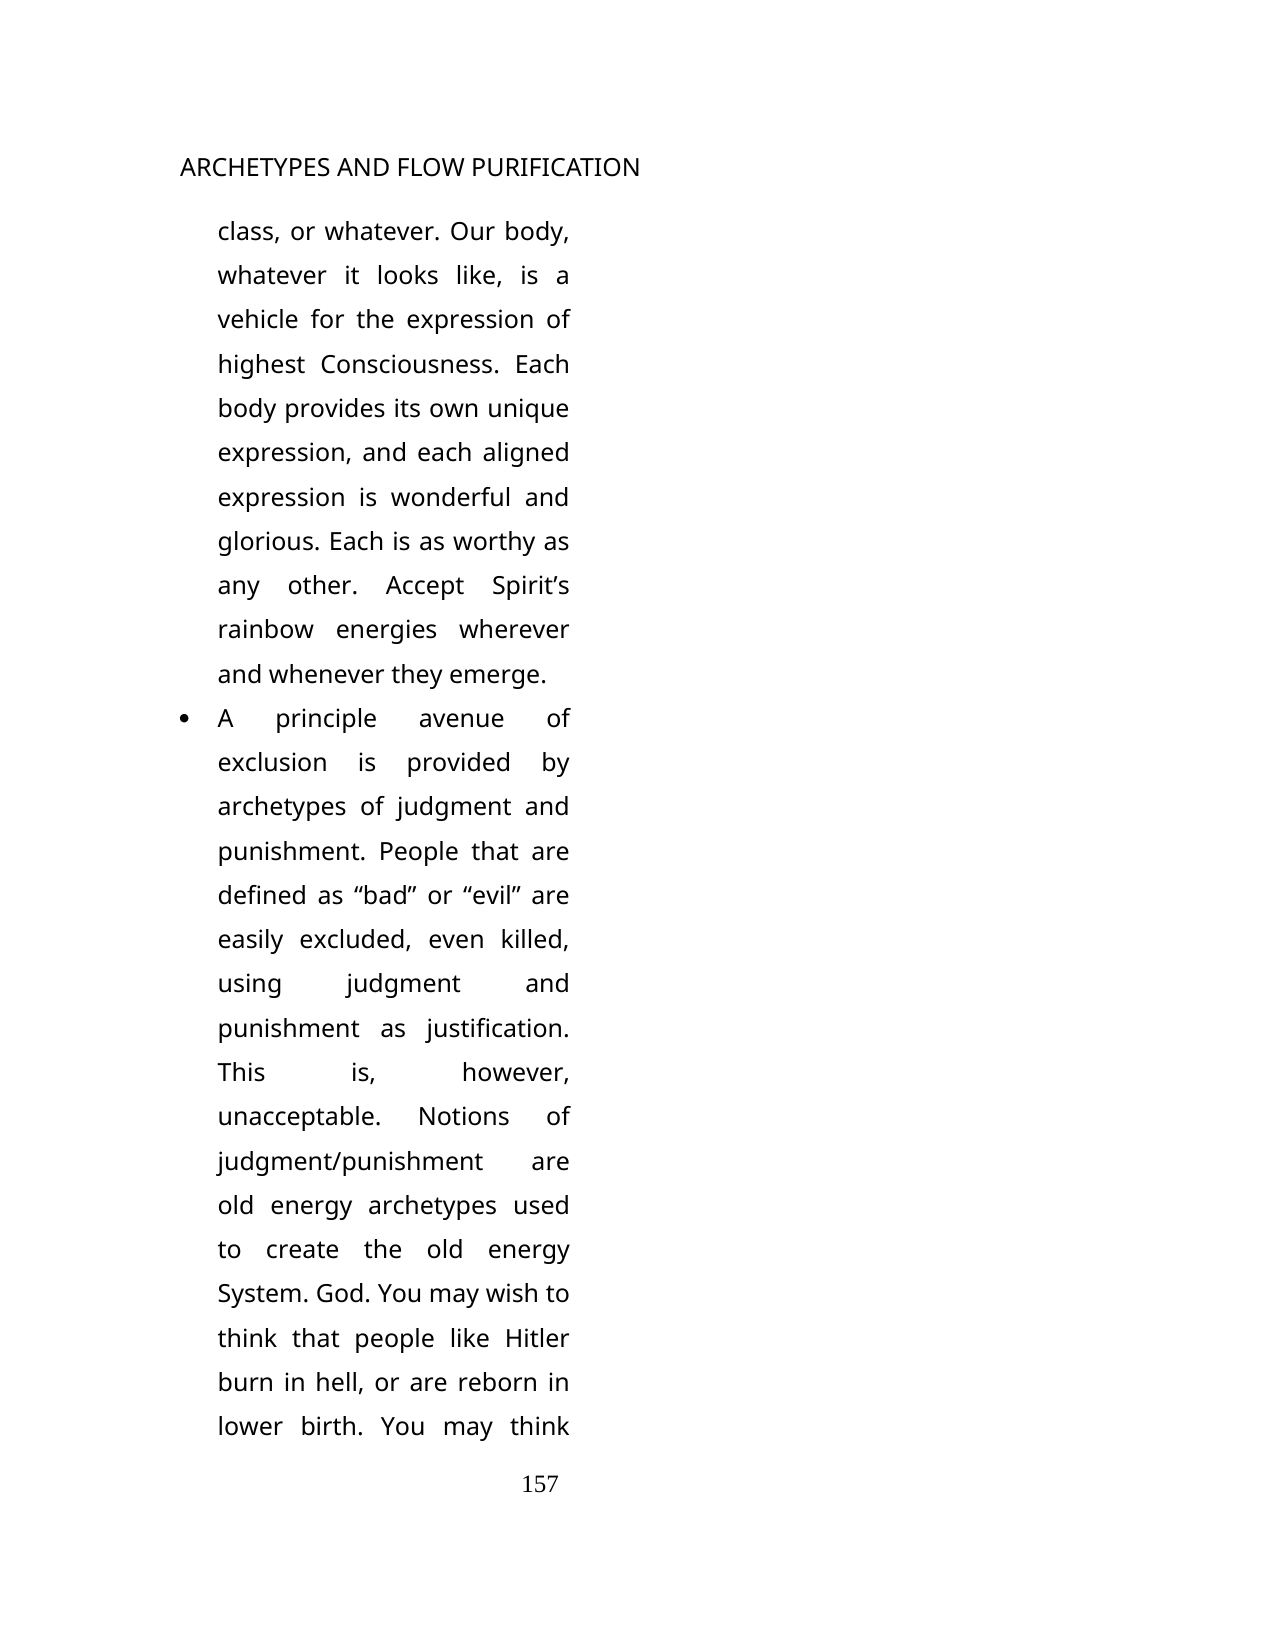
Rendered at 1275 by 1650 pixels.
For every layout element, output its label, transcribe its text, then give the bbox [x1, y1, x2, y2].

list class, or whatever. Our body, whatever it looks like, is a vehicle for the expression of highest Consciousness. Each body provides its own unique expression, and each aligned expression is wonderful and glorious. Each is as worthy as any other. Accept Spirit’s rainbow energies wherever and whenever they emerge. [180, 213, 570, 690]
list A principle avenue of exclusion is provided by archetypes of judgment and punishment. People that are defined as “bad” or “evil” are easily excluded, even killed, using judgment and punishment as justification. This is, however, unacceptable. Notions of judgment/punishment are old energy archetypes used to create the old energy System. God. You may wish to think that people like Hitler burn in hell, or are reborn in lower birth. You may think [180, 701, 570, 1443]
